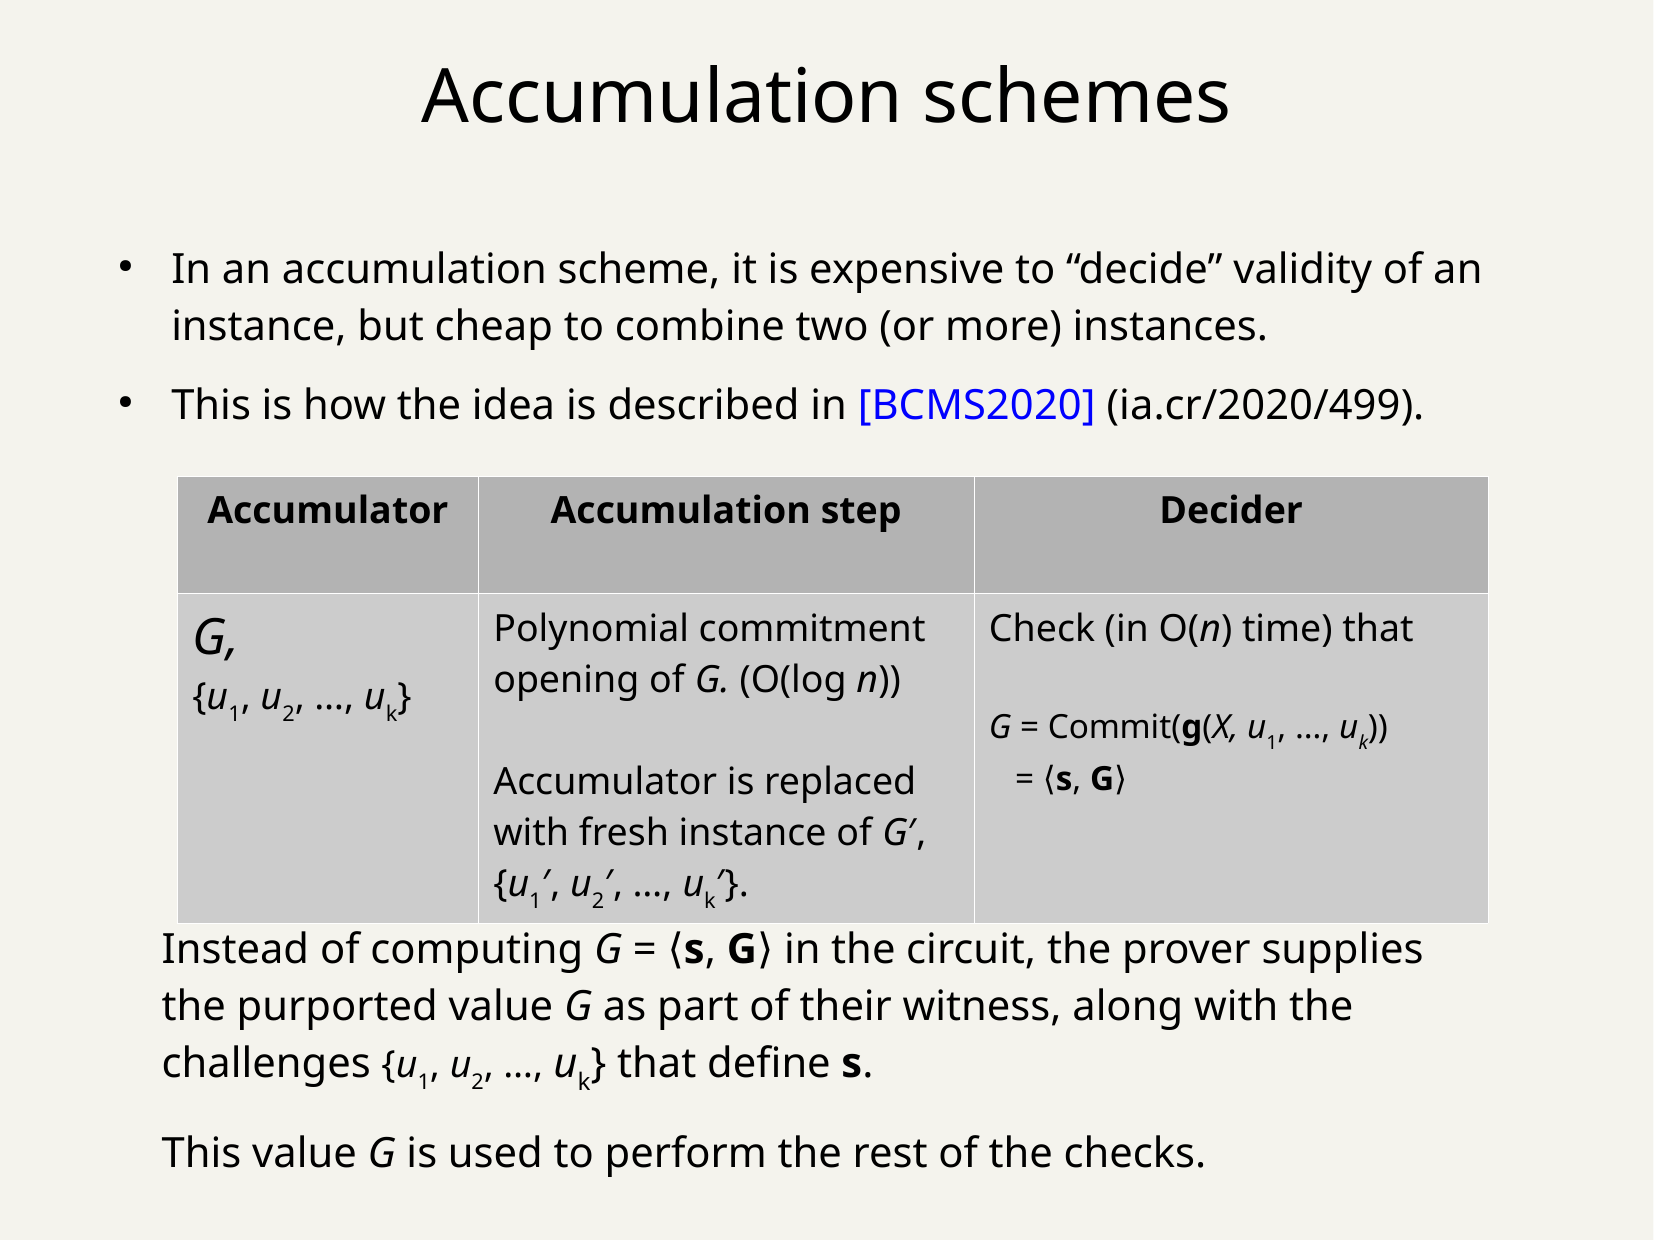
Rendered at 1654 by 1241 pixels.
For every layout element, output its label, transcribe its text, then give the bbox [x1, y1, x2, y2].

table_cell Check (in O(n) time) that G = Commit(g(X, u1, …, uk)) = ⟨s, G⟩ [975, 594, 1488, 910]
table_cell Polynomial commitment opening of G. (O(log n)) Accumulator is replaced with fresh instance of G′, {u1′, u2′, …, uk′}. [479, 594, 974, 910]
title Accumulation schemes [82, 23, 1571, 164]
table_header Accumulator [178, 477, 478, 593]
table_cell G, {u1, u2, …, uk} [178, 594, 478, 910]
table_header Decider [975, 477, 1488, 593]
text_box Instead of computing G = ⟨s, G⟩ in the circuit, the prover supplies the purported value G as part of their witness, along with the challenges {u1, u2, …, uk} that define s. This value G is used to perform the rest of the checks. [146, 910, 1489, 1170]
list In an accumulation scheme, it is expensive to “decide” validity of an instance, but cheap to combine two (or more) instances. This is how the idea is described in [BCMS2020] (ia.cr/2020/499). [100, 159, 1524, 526]
table_header Accumulation step [479, 477, 974, 593]
